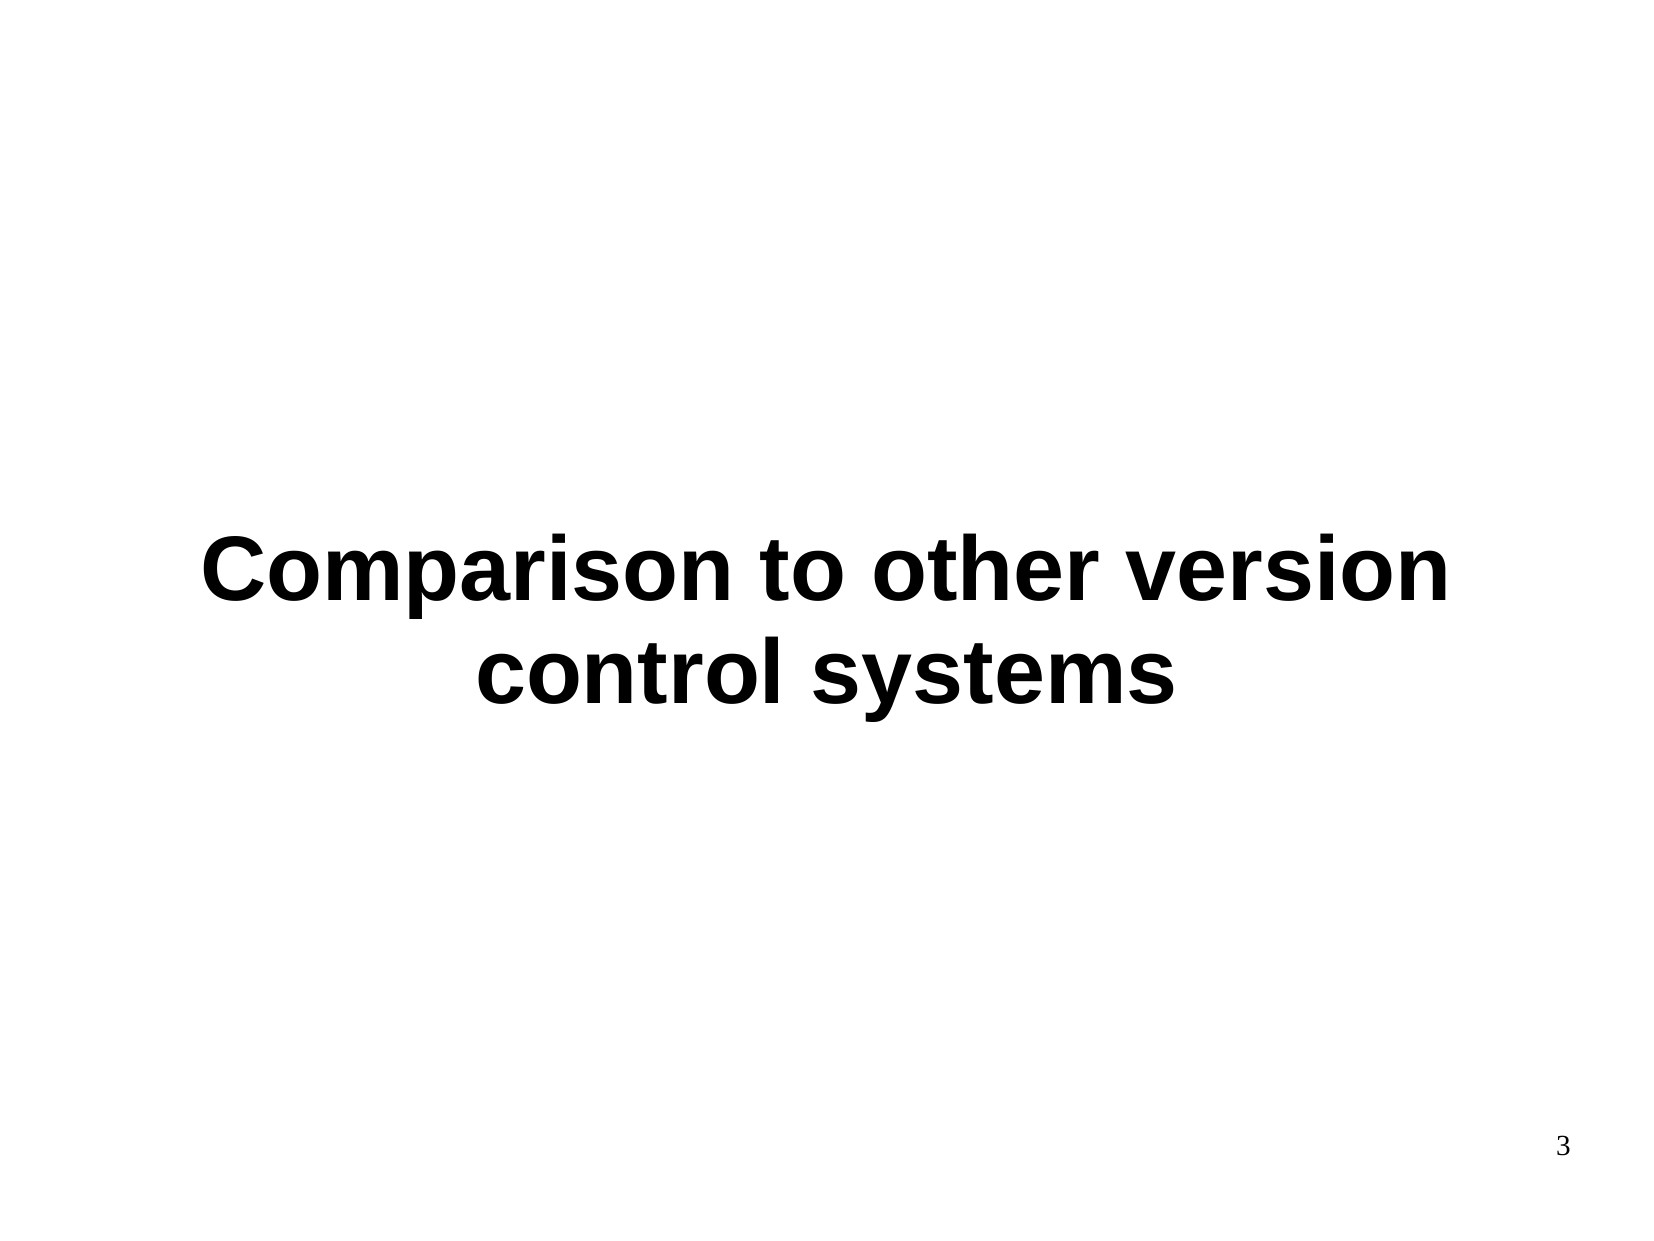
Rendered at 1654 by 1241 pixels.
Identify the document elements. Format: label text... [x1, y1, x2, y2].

title Comparison to other version control systems [82, 516, 1571, 724]
